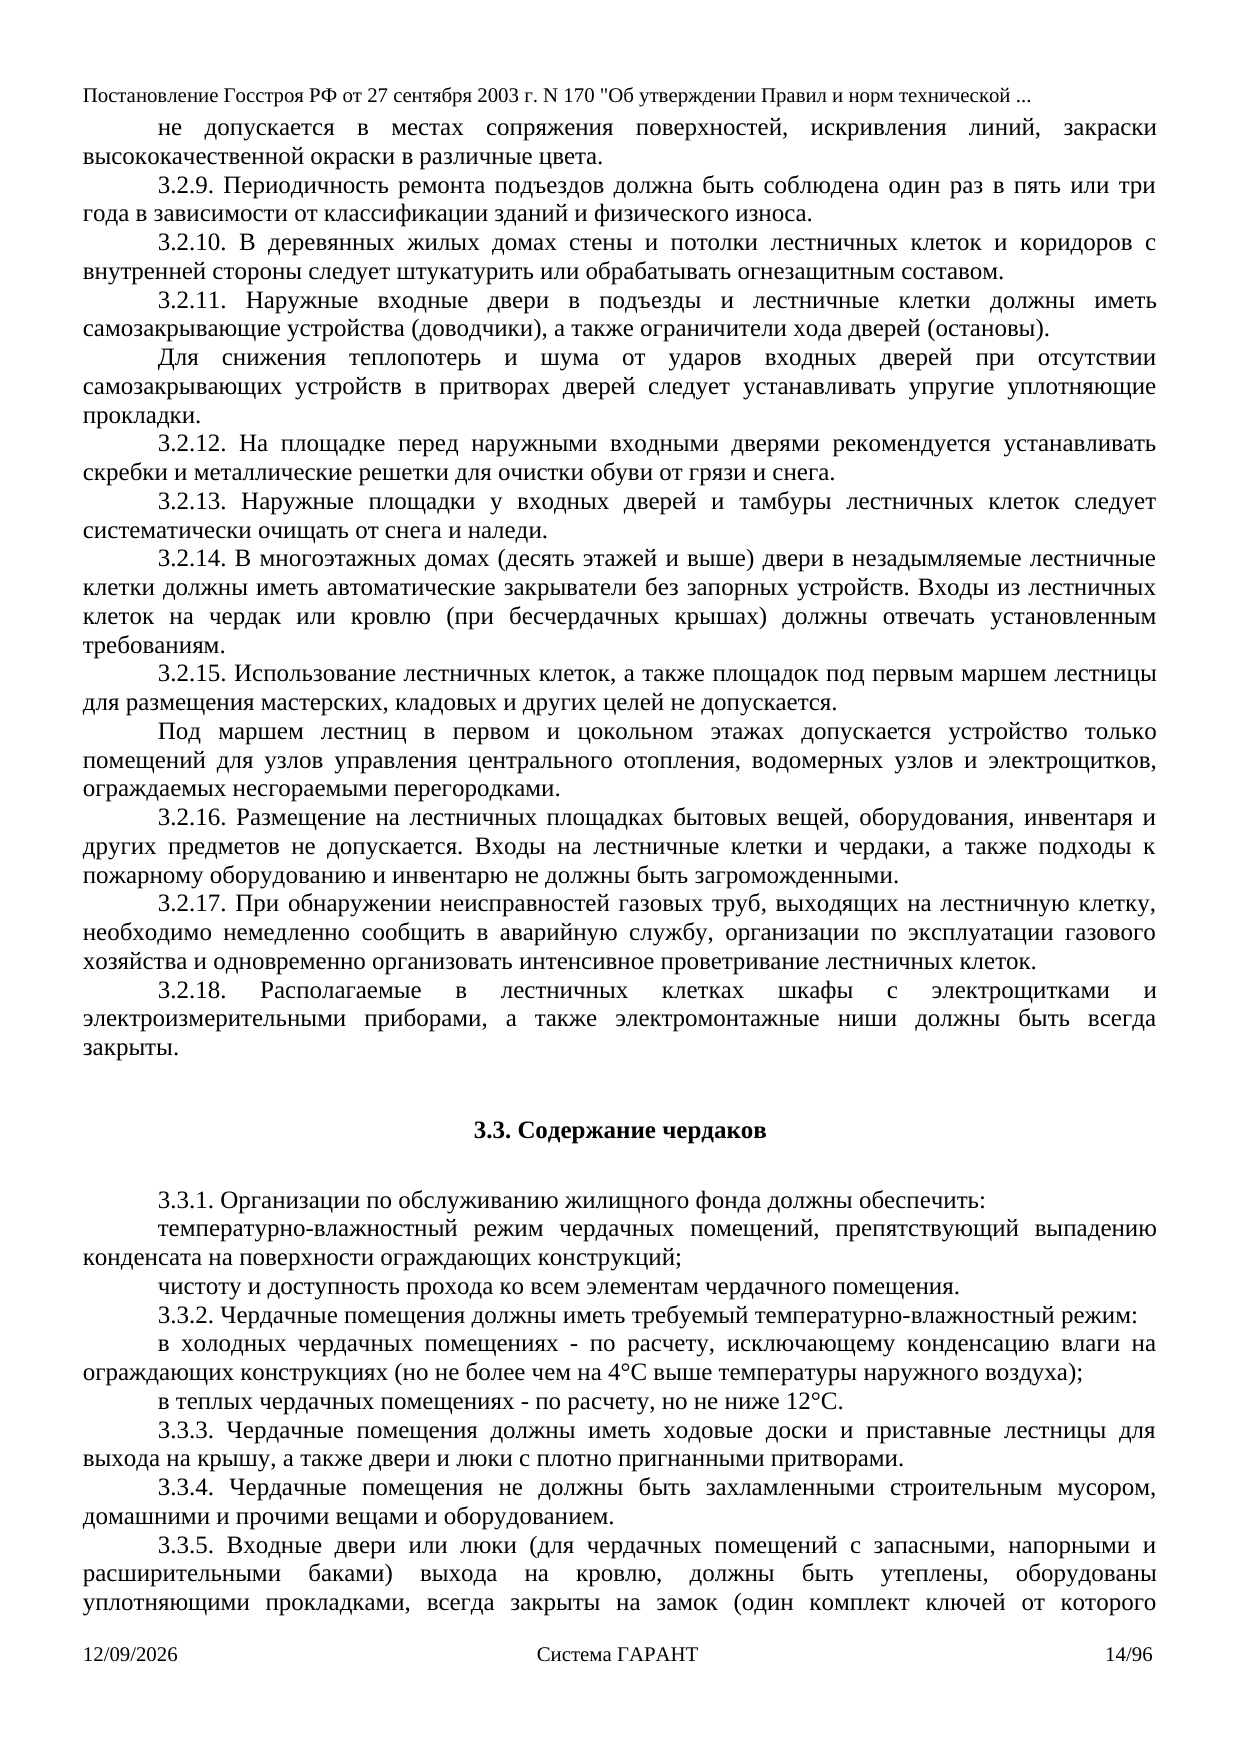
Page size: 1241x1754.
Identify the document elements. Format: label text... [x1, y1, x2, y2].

text 3.2.14. В многоэтажных домах (десять этажей и выше) двери в незадымляемые лестничные клетки должны иметь автоматические закрыватели без запорных устройств. Входы из лестничных клеток на чердак или кровлю (при бесчердачных крышах) должны отвечать установленным требованиям. [83, 543, 1157, 658]
text 3.3.4. Чердачные помещения не должны быть захламленными строительным мусором, домашними и прочими вещами и оборудованием. [83, 1472, 1157, 1530]
text 3.3.5. Входные двери или люки (для чердачных помещений с запасными, напорными и расширительными баками) выхода на кровлю, должны быть утеплены, оборудованы уплотняющими прокладками, всегда закрыты на замок (один комплект ключей от которого [83, 1530, 1157, 1616]
text 3.2.16. Размещение на лестничных площадках бытовых вещей, оборудования, инвентаря и других предметов не допускается. Входы на лестничные клетки и чердаки, а также подходы к пожарному оборудованию и инвентарю не должны быть загроможденными. [83, 802, 1157, 888]
text Под маршем лестниц в первом и цокольном этажах допускается устройство только помещений для узлов управления центрального отопления, водомерных узлов и электрощитков, ограждаемых несгораемыми перегородками. [83, 716, 1157, 802]
text в теплых чердачных помещениях - по расчету, но не ниже 12°С. [83, 1386, 1157, 1415]
text 3.2.10. В деревянных жилых домах стены и потолки лестничных клеток и коридоров с внутренней стороны следует штукатурить или обрабатывать огнезащитным составом. [83, 227, 1157, 285]
text не допускается в местах сопряжения поверхностей, искривления линий, закраски высококачественной окраски в различные цвета. [83, 112, 1157, 170]
text Для снижения теплопотерь и шума от ударов входных дверей при отсутствии самозакрывающих устройств в притворах дверей следует устанавливать упругие уплотняющие прокладки. [83, 342, 1157, 428]
text в холодных чердачных помещениях - по расчету, исключающему конденсацию влаги на ограждающих конструкциях (но не более чем на 4°С выше температуры наружного воздуха); [83, 1328, 1157, 1386]
text температурно-влажностный режим чердачных помещений, препятствующий выпадению конденсата на поверхности ограждающих конструкций; [83, 1213, 1157, 1271]
text 3.2.13. Наружные площадки у входных дверей и тамбуры лестничных клеток следует систематически очищать от снега и наледи. [83, 486, 1157, 543]
text 3.2.15. Использование лестничных клеток, а также площадок под первым маршем лестницы для размещения мастерских, кладовых и других целей не допускается. [83, 658, 1157, 716]
text 3.3.3. Чердачные помещения должны иметь ходовые доски и приставные лестницы для выхода на крышу, а также двери и люки с плотно пригнанными притворами. [83, 1415, 1157, 1472]
text 3.2.12. На площадке перед наружными входными дверями рекомендуется устанавливать скребки и металлические решетки для очистки обуви от грязи и снега. [83, 428, 1157, 486]
text 3.2.17. При обнаружении неисправностей газовых труб, выходящих на лестничную клетку, необходимо немедленно сообщить в аварийную службу, организации по эксплуатации газового хозяйства и одновременно организовать интенсивное проветривание лестничных клеток. [83, 888, 1157, 975]
text 3.3.1. Организации по обслуживанию жилищного фонда должны обеспечить: [83, 1185, 1157, 1213]
text 3.2.11. Наружные входные двери в подъезды и лестничные клетки должны иметь самозакрывающие устройства (доводчики), а также ограничители хода дверей (остановы). [83, 285, 1157, 342]
subtitle 3.3. Содержание чердаков [83, 1115, 1157, 1143]
text 3.2.9. Периодичность ремонта подъездов должна быть соблюдена один раз в пять или три года в зависимости от классификации зданий и физического износа. [83, 170, 1157, 227]
text 3.3.2. Чердачные помещения должны иметь требуемый температурно-влажностный режим: [83, 1300, 1157, 1328]
text чистоту и доступность прохода ко всем элементам чердачного помещения. [83, 1271, 1157, 1300]
text 3.2.18. Располагаемые в лестничных клетках шкафы с электрощитками и электроизмерительными приборами, а также электромонтажные ниши должны быть всегда закрыты. [83, 975, 1157, 1061]
